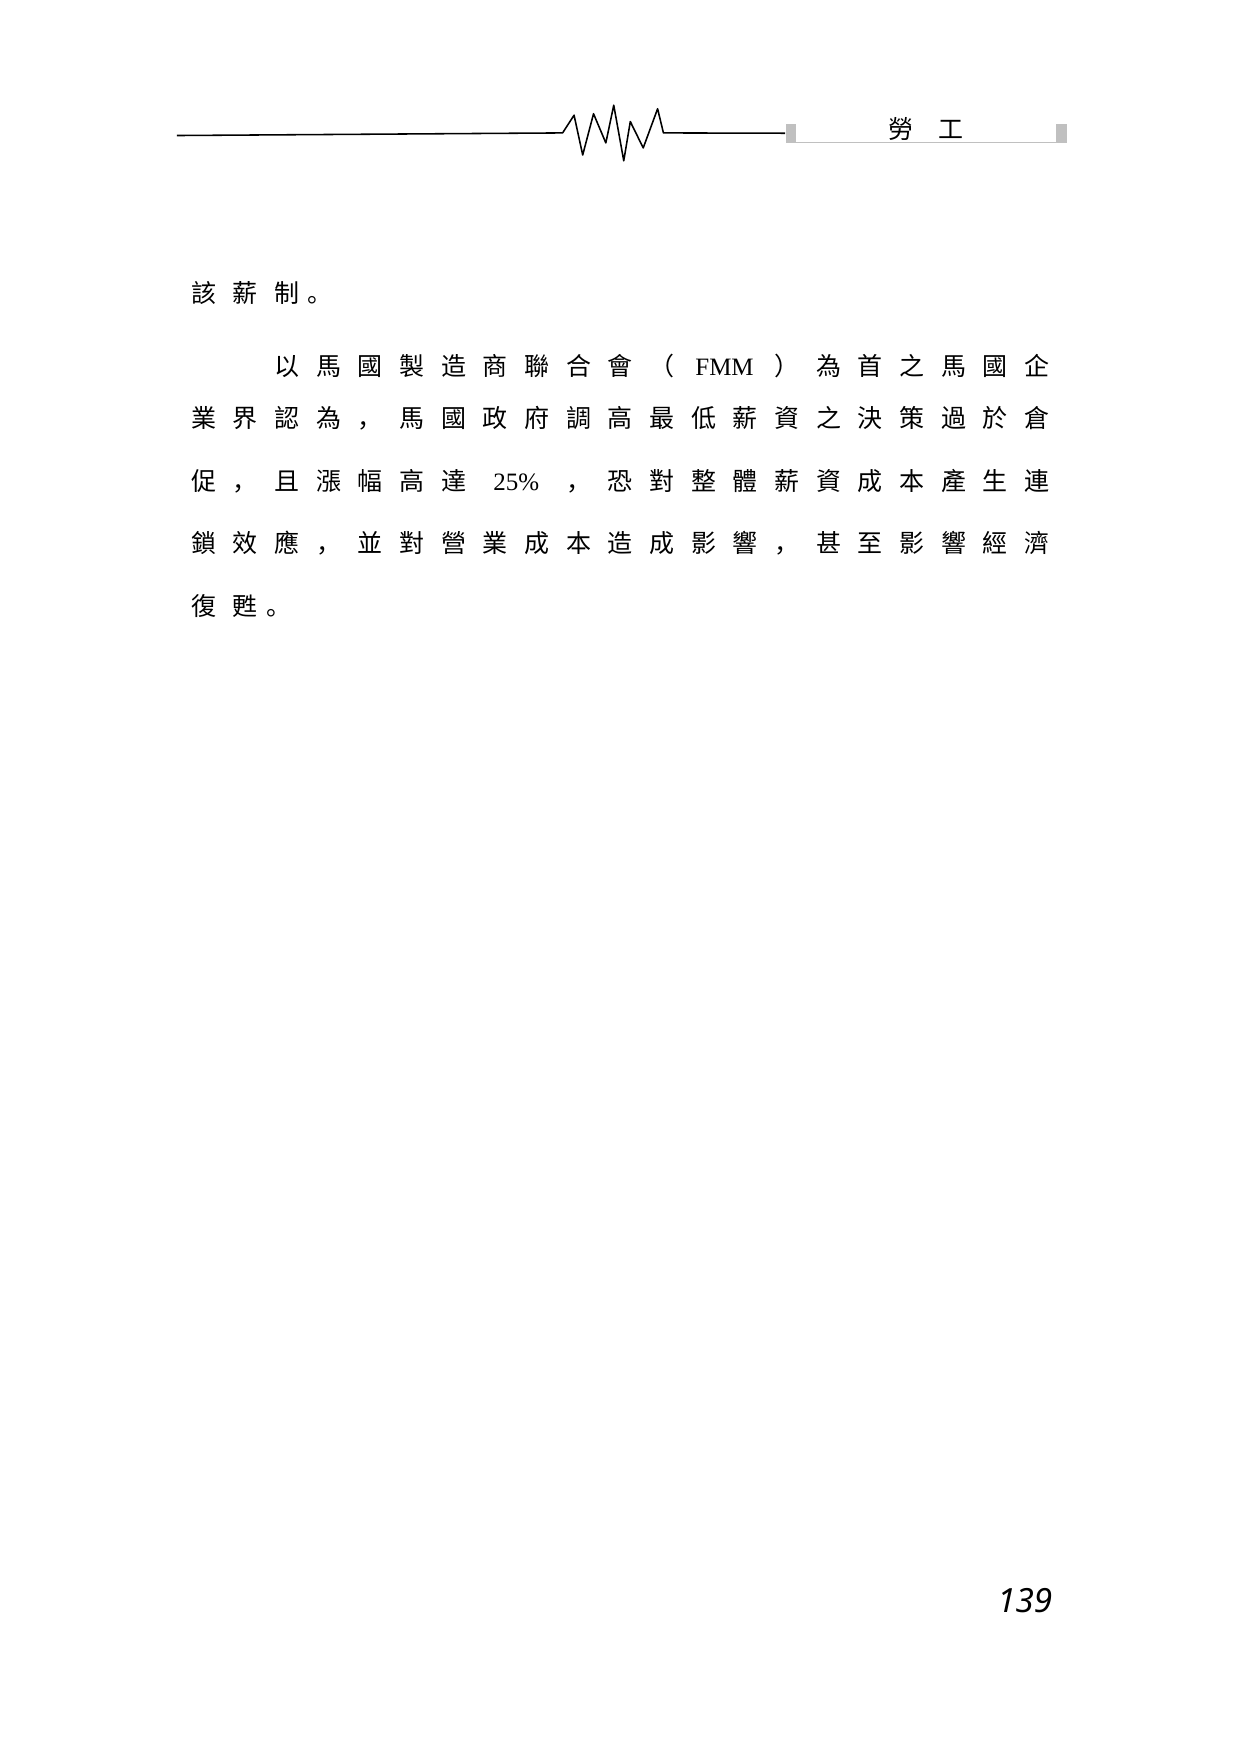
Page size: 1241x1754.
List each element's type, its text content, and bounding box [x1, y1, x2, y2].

text 該薪制。 [183, 250, 1058, 313]
text 以馬國製造商聯合會（FMM）為首之馬國企業界認為，馬國政府調高最低薪資之決策過於倉促，且漲幅高達25%，恐對整體薪資成本產生連鎖效應，並對營業成本造成影響，甚至影響經濟復甦。 [183, 313, 1058, 625]
